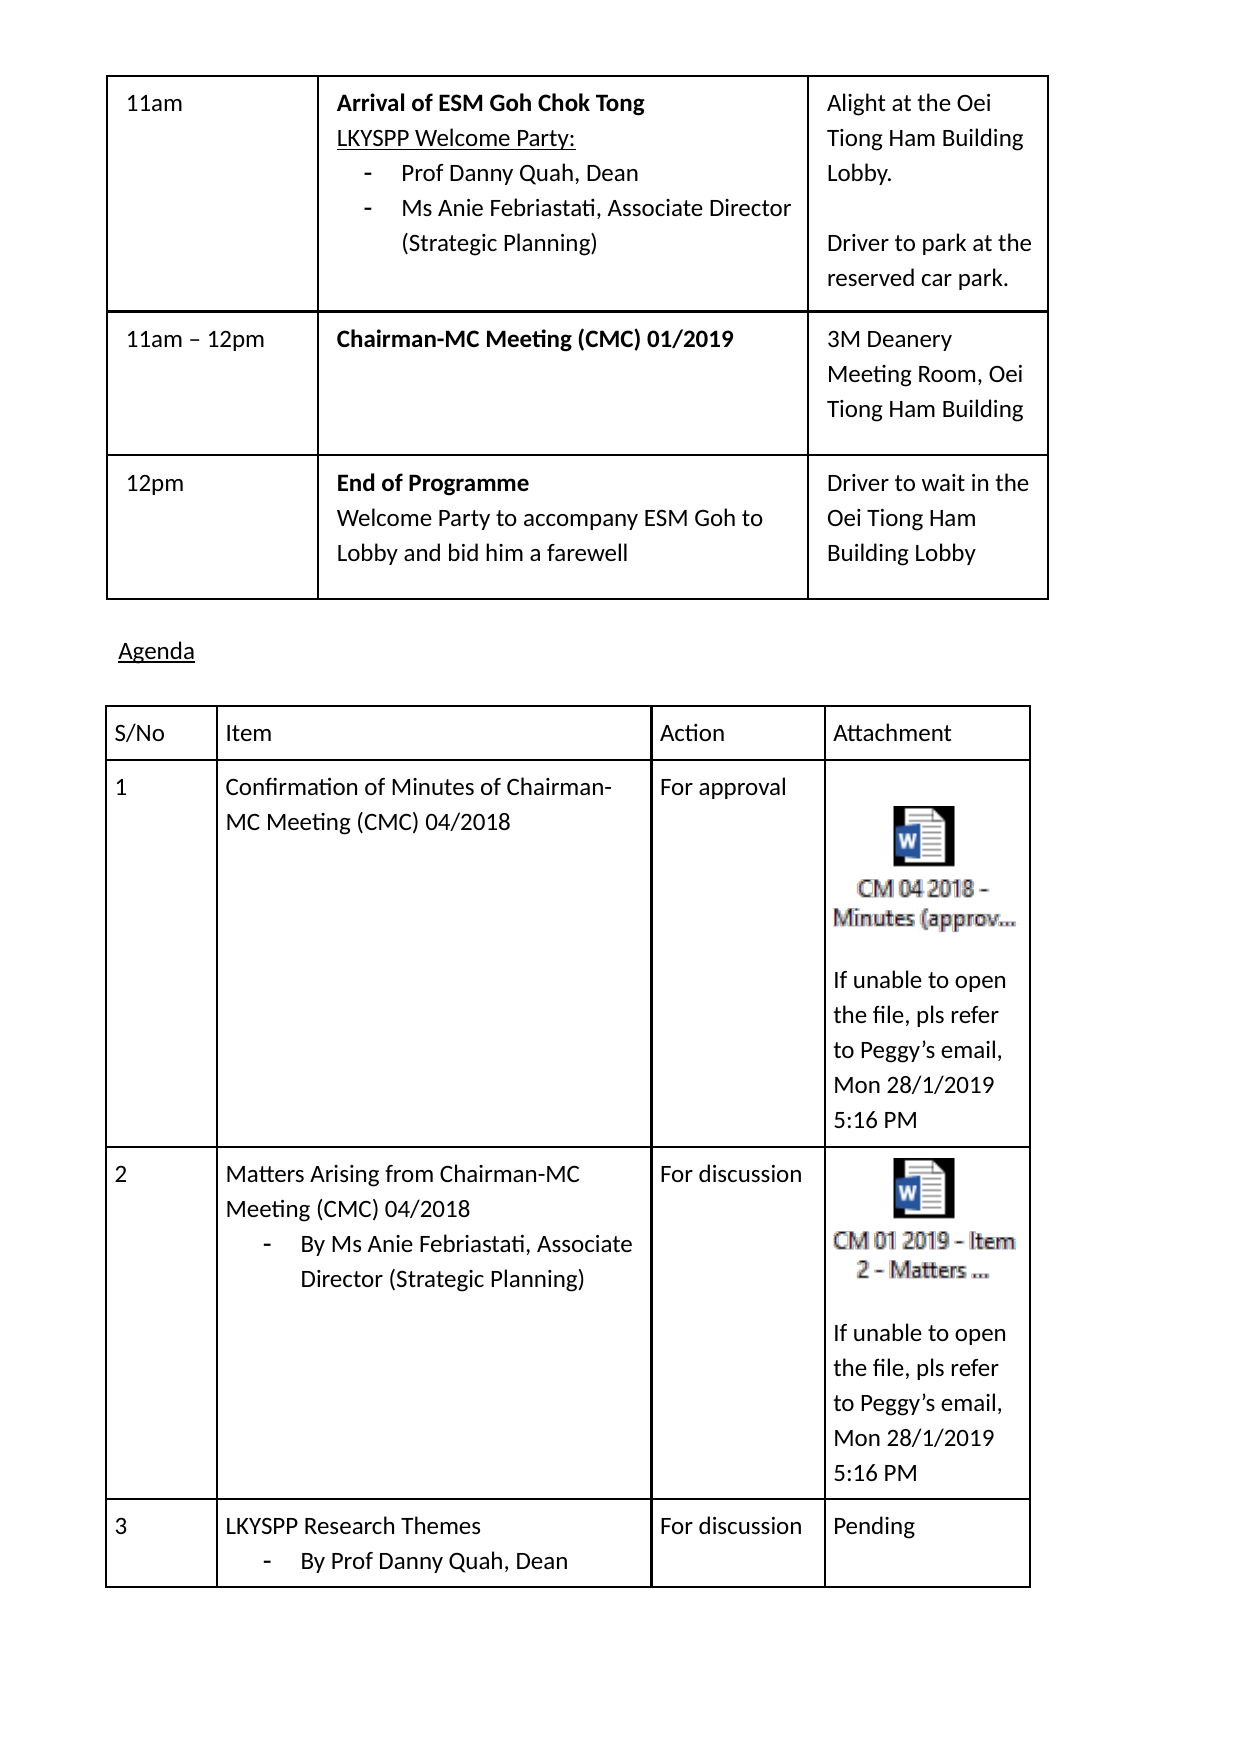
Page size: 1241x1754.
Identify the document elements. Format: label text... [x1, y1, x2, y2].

table_cell Matters Arising from Chairman-MC Meeting (CMC) 04/2018 By Ms Anie Febriastati, Associate Director (Strategic Planning) [218, 1148, 650, 1498]
table_cell If unable to open the file, pls refer to Peggy’s email, Mon 28/1/2019 5:16 PM [826, 761, 1029, 1146]
table_header Attachment [826, 707, 1029, 758]
table_cell 11am – 12pm [108, 313, 317, 454]
table_cell Pending [826, 1500, 1029, 1586]
table_cell If unable to open the file, pls refer to Peggy’s email, Mon 28/1/2019 5:16 PM [826, 1148, 1029, 1498]
table_cell For approval [653, 761, 824, 1146]
picture [833, 1158, 1016, 1313]
table_cell Alight at the Oei Tiong Ham Building Lobby. Driver to park at the reserved car park. [809, 77, 1047, 310]
table_cell 2 [107, 1148, 216, 1498]
table_cell For discussion [653, 1500, 824, 1586]
table_cell 11am [108, 77, 317, 310]
picture [833, 806, 1016, 961]
table_cell Driver to wait in the Oei Tiong Ham Building Lobby [809, 456, 1047, 598]
table_cell 3M Deanery Meeting Room, Oei Tiong Ham Building [809, 313, 1047, 454]
table_cell Arrival of ESM Goh Chok Tong LKYSPP Welcome Party: Prof Danny Quah, Dean Ms Anie Febriastati, Associate Director (Strategic Planning) [319, 77, 807, 310]
table_cell For discussion [653, 1148, 824, 1498]
table_cell LKYSPP Research Themes By Prof Danny Quah, Dean [218, 1500, 650, 1586]
table_cell Chairman-MC Meeting (CMC) 01/2019 [319, 313, 807, 454]
table_cell End of Programme Welcome Party to accompany ESM Goh to Lobby and bid him a farewell [319, 456, 807, 598]
table_cell 12pm [108, 456, 317, 598]
table_header Action [653, 707, 824, 758]
table_cell 1 [107, 761, 216, 1146]
table_cell Confirmation of Minutes of Chairman-MC Meeting (CMC) 04/2018 [218, 761, 650, 1146]
table_header Item [218, 707, 650, 758]
table_cell 3 [107, 1500, 216, 1586]
table_header S/No [107, 707, 216, 758]
text Agenda [118, 635, 1122, 666]
